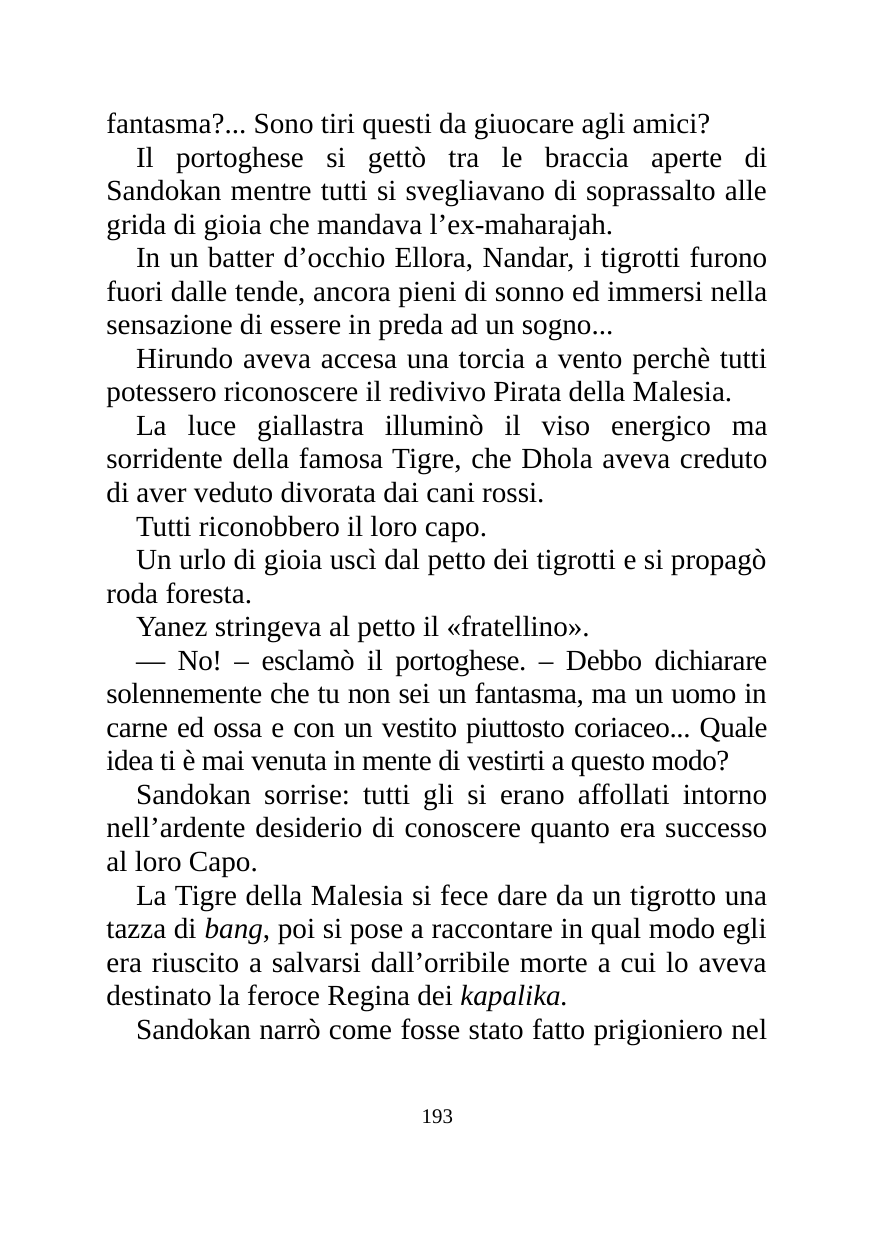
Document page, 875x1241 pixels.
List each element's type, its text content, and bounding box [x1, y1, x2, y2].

text fantasma?... Sono tiri questi da giuocare agli amici? [106, 106, 768, 140]
text Sandokan sorrise: tutti gli si erano affollati intorno nell’ardente desiderio di conoscere quanto era successo al loro Capo. [106, 777, 768, 878]
text Hirundo aveva accesa una torcia a vento perchè tutti potessero riconoscere il redivivo Pirata della Malesia. [106, 341, 768, 408]
text Tutti riconobbero il loro capo. [106, 509, 768, 542]
text — No! – esclamò il portoghese. – Debbo dichiarare solennemente che tu non sei un fantasma, ma un uomo in carne ed ossa e con un vestito piuttosto coriaceo... Quale idea ti è mai venuta in mente di vestirti a questo modo? [106, 643, 768, 777]
text La luce giallastra illuminò il viso energico ma sorridente della famosa Tigre, che Dhola aveva creduto di aver veduto divorata dai cani rossi. [106, 408, 768, 509]
text Un urlo di gioia uscì dal petto dei tigrotti e si propagò roda foresta. [106, 542, 768, 609]
text In un batter d’occhio Ellora, Nandar, i tigrotti furono fuori dalle tende, ancora pieni di sonno ed immersi nella sensazione di essere in preda ad un sogno... [106, 240, 768, 341]
text La Tigre della Malesia si fece dare da un tigrotto una tazza di bang, poi si pose a raccontare in qual modo egli era riuscito a salvarsi dall’orribile morte a cui lo aveva destinato la feroce Regina dei kapalika. [106, 878, 768, 1012]
text Il portoghese si gettò tra le braccia aperte di Sandokan mentre tutti si svegliavano di soprassalto alle grida di gioia che mandava l’ex-maharajah. [106, 140, 768, 240]
text Sandokan narrò come fosse stato fatto prigioniero nel [106, 1012, 768, 1045]
text Yanez stringeva al petto il «fratellino». [106, 609, 768, 643]
